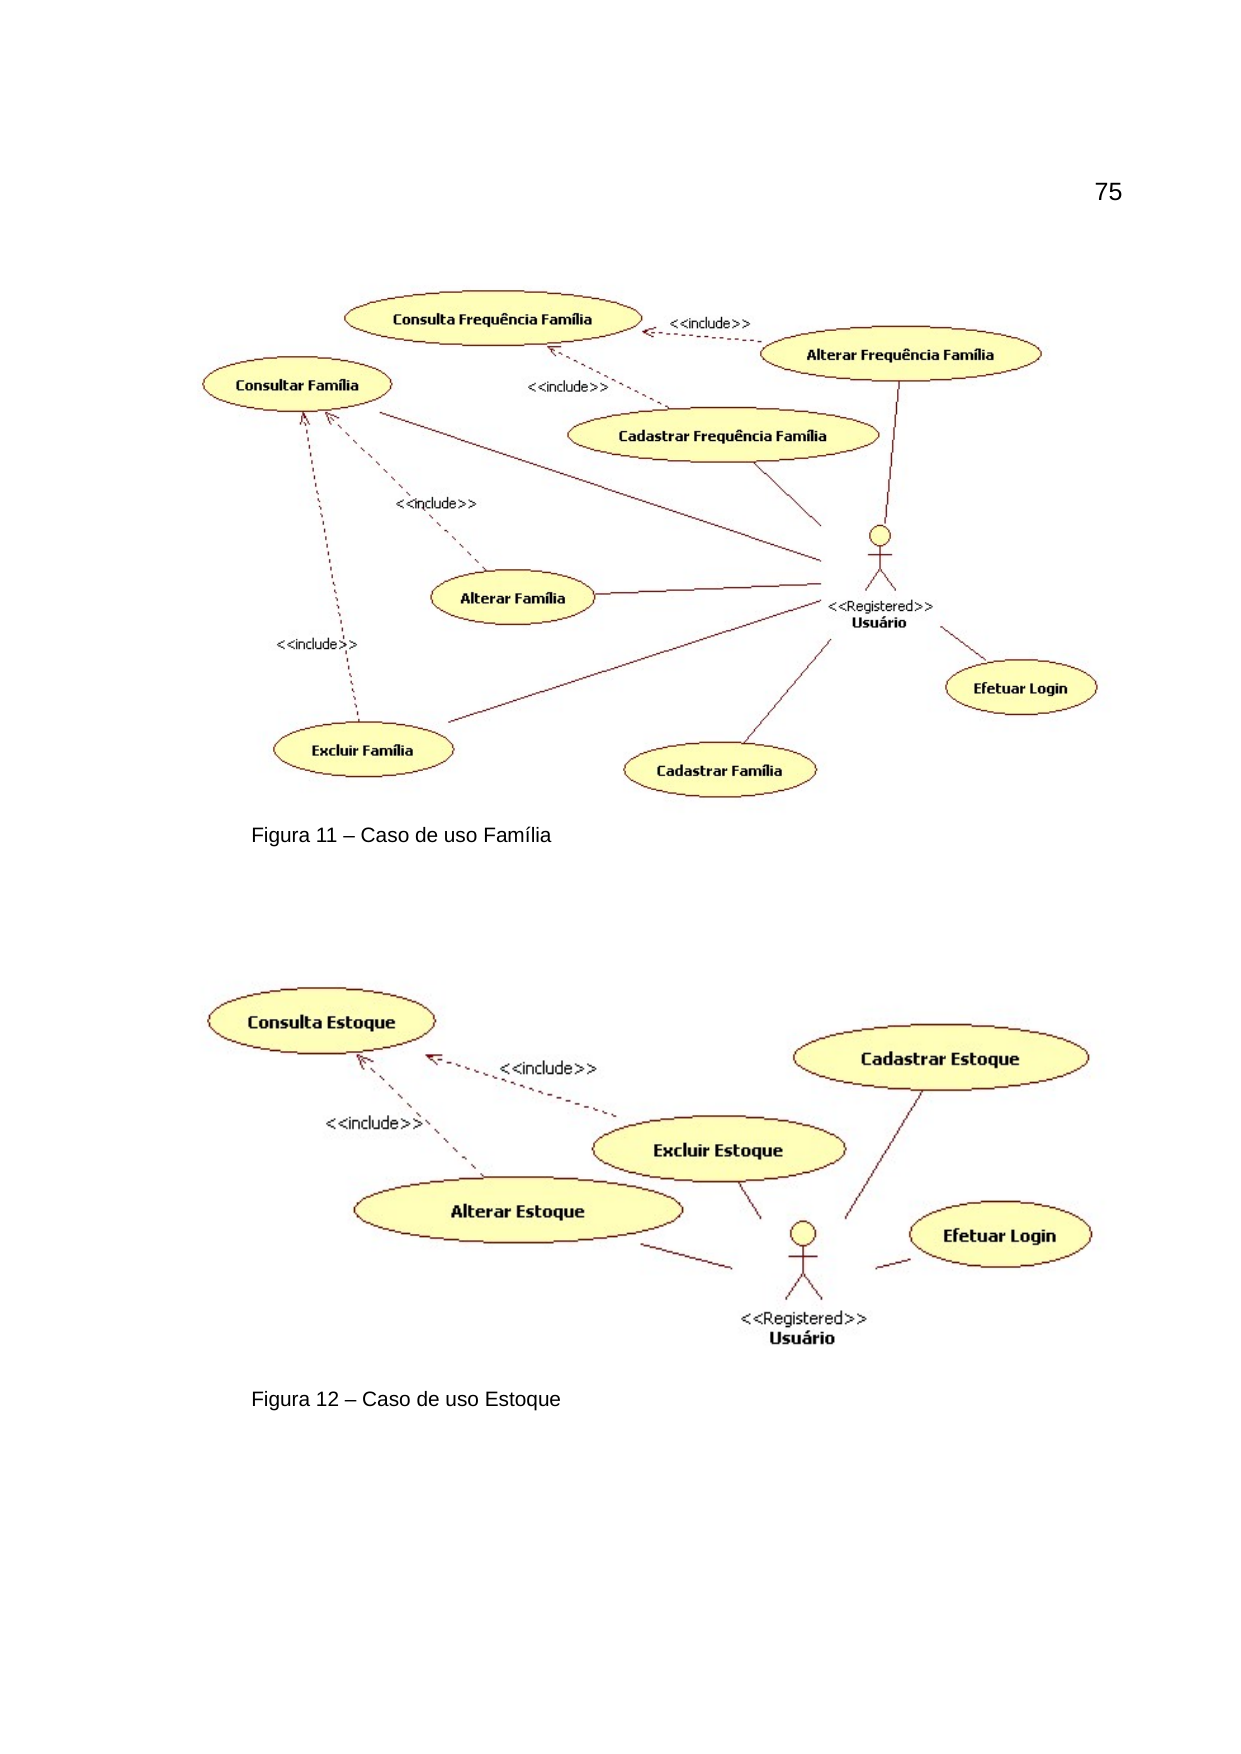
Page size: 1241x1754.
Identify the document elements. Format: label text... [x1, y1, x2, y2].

picture [177, 957, 1123, 1387]
text Figura 11 – Caso de uso Família [177, 823, 1122, 847]
picture [177, 265, 1123, 823]
text Figura 12 – Caso de uso Estoque [177, 1387, 1122, 1411]
